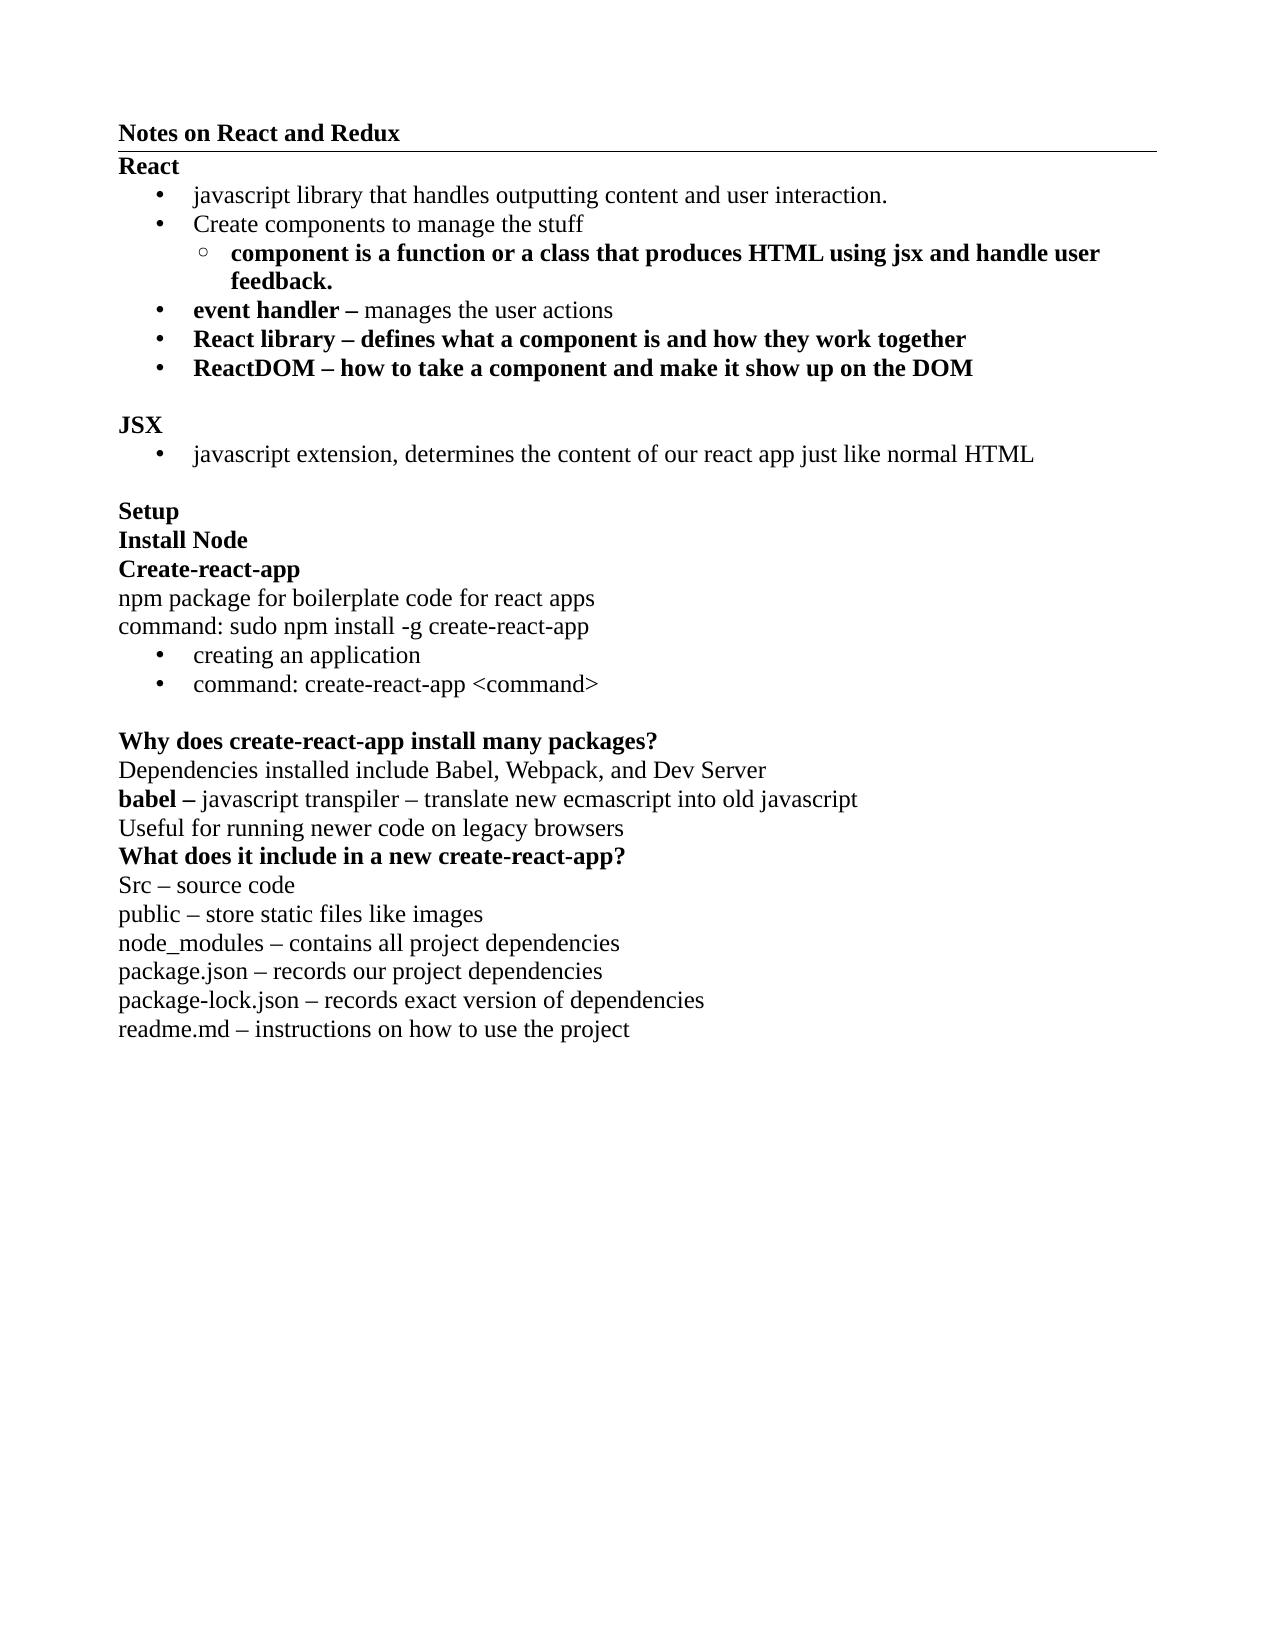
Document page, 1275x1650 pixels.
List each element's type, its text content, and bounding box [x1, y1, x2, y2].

list javascript extension, determines the content of our react app just like normal HTML [156, 439, 1157, 468]
list ReactDOM – how to take a component and make it show up on the DOM [156, 353, 1157, 381]
text Useful for running newer code on legacy browsers [118, 813, 1157, 841]
text package-lock.json – records exact version of dependencies [118, 985, 1157, 1014]
text Src – source code [118, 870, 1157, 899]
list Create components to manage the stuff [156, 209, 1157, 238]
text public – store static files like images [118, 899, 1157, 928]
text Setup [118, 496, 1157, 525]
text Notes on React and Redux [118, 118, 1157, 151]
text Dependencies installed include Babel, Webpack, and Dev Server [118, 755, 1157, 784]
list creating an application [156, 640, 1157, 669]
text React [118, 152, 1157, 180]
text What does it include in a new create-react-app? [118, 841, 1157, 870]
text npm package for boilerplate code for react apps [118, 583, 1157, 611]
list component is a function or a class that produces HTML using jsx and handle user feedback. [193, 238, 1157, 295]
text node_modules – contains all project dependencies [118, 928, 1157, 956]
text readme.md – instructions on how to use the project [118, 1014, 1157, 1043]
text JSX [118, 410, 1157, 439]
text package.json – records our project dependencies [118, 956, 1157, 985]
list command: create-react-app <command> [156, 669, 1157, 698]
text command: sudo npm install -g create-react-app [118, 611, 1157, 640]
text Create-react-app [118, 554, 1157, 583]
list event handler – manages the user actions [156, 295, 1157, 324]
list React library – defines what a component is and how they work together [156, 324, 1157, 353]
list javascript library that handles outputting content and user interaction. [156, 180, 1157, 209]
text Install Node [118, 525, 1157, 554]
text Why does create-react-app install many packages? [118, 726, 1157, 755]
text babel – javascript transpiler – translate new ecmascript into old javascript [118, 784, 1157, 813]
